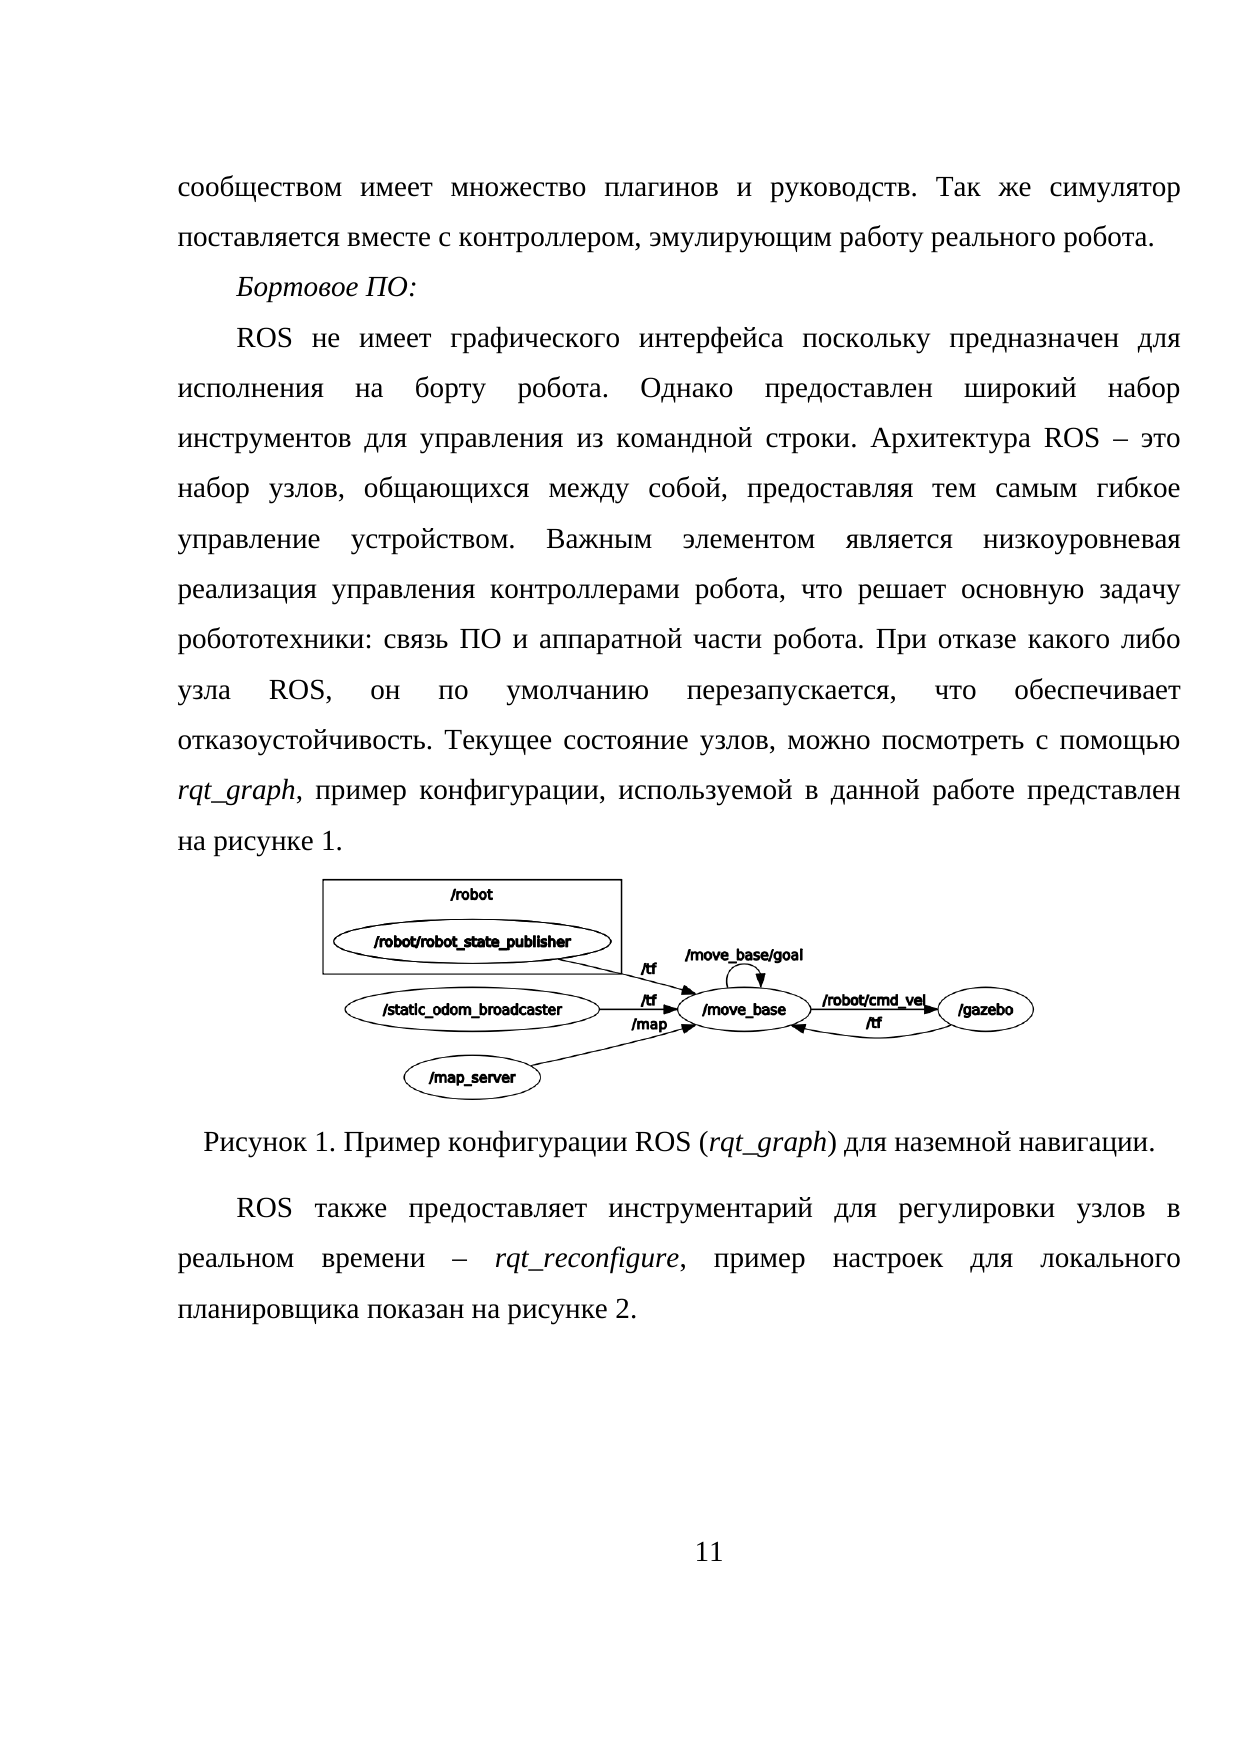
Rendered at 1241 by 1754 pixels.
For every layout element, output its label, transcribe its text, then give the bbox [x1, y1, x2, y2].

text ROS также предоставляет инструментарий для регулировки узлов в реальном времени – rqt_reconfigure, пример настроек для локального планировщика показан на рисунке 2. [177, 1190, 1181, 1324]
text Рисунок 1. Пример конфигурации ROS (rqt_graph) для наземной навигации. [177, 1107, 1181, 1157]
picture [317, 873, 1041, 1107]
text ROS не имеет графического интерфейса поскольку предназначен для исполнения на борту робота. Однако предоставлен широкий набор инструментов для управления из командной строки. Архитектура ROS – это набор узлов, общающихся между собой, предоставляя тем самым гибкое управление устройством. Важным элементом является низкоуровневая реализация управления контроллерами робота, что решает основную задачу робототехники: связь ПО и аппаратной части робота. При отказе какого либо узла ROS, он по умолчанию перезапускается, что обеспечивает отказоустойчивость. Текущее состояние узлов, можно посмотреть с помощью rqt_graph, пример конфигурации, используемой в данной работе представлен на рисунке 1. [177, 320, 1181, 856]
text сообществом имеет множество плагинов и руководств. Так же симулятор поставляется вместе с контроллером, эмулирующим работу реального робота. [177, 169, 1181, 253]
text Бортовое ПО: [177, 269, 1181, 303]
